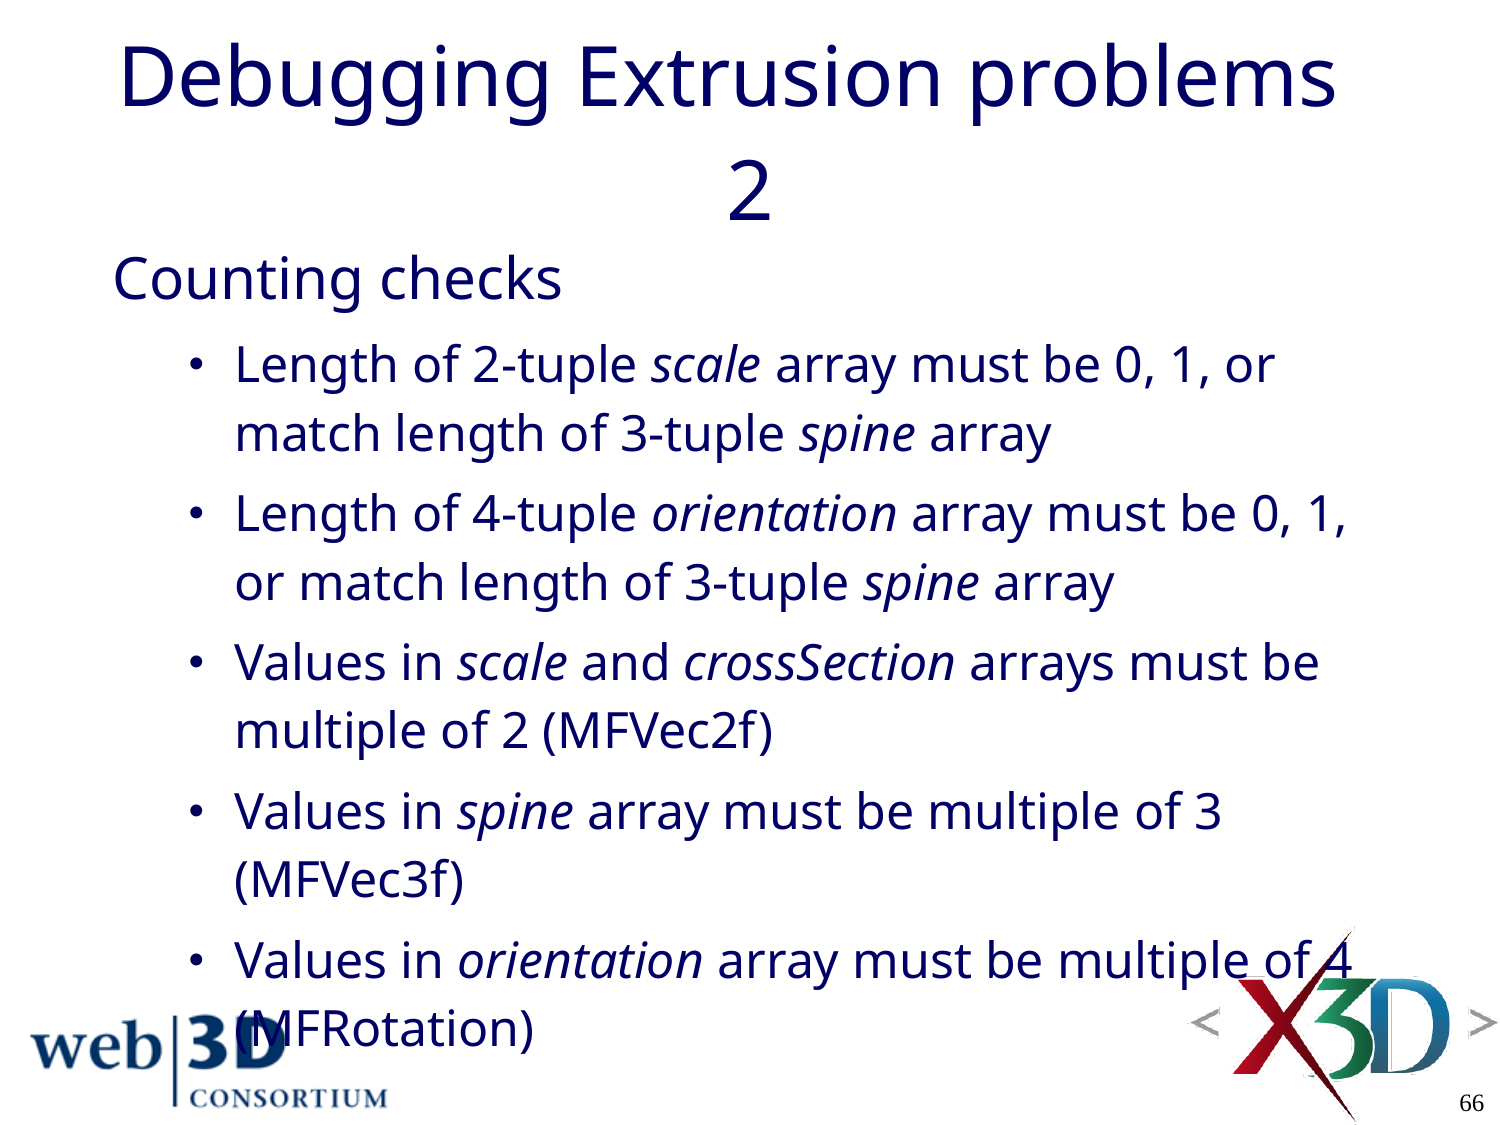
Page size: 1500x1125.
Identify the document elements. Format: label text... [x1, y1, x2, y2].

picture [1187, 926, 1500, 1125]
list Counting checks Length of 2-tuple scale array must be 0, 1, or match length of 3-tuple spine array Length of 4-tuple orientation array must be 0, 1, or match length of 3-tuple spine array Values in scale and crossSection arrays must be multiple of 2 (MFVec2f) Values in spine array must be multiple of 3 (MFVec3f) Values in orientation array must be multiple of 4 (MFRotation) [112, 237, 1388, 986]
title Debugging Extrusion problems 2 [112, 44, 1388, 218]
picture [12, 998, 413, 1118]
picture [406, 1033, 413, 1043]
